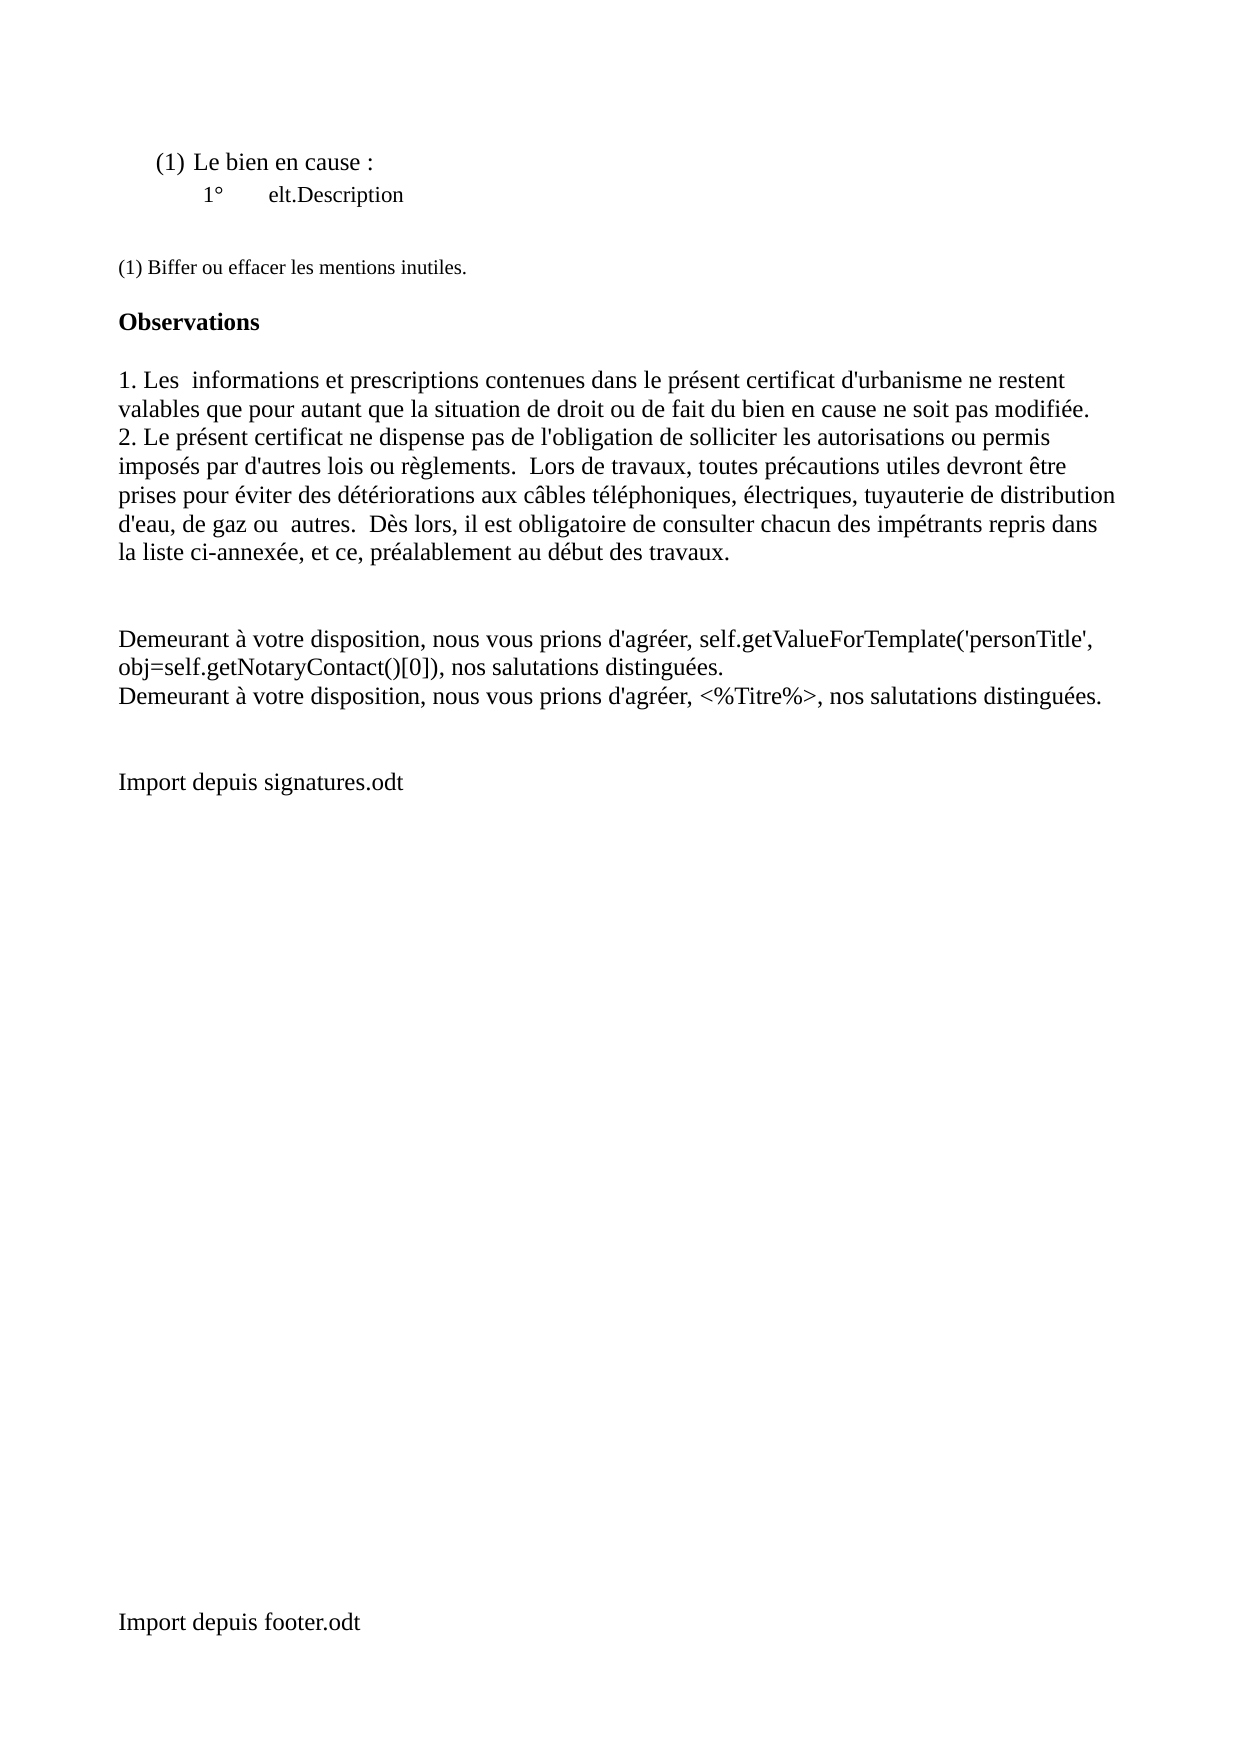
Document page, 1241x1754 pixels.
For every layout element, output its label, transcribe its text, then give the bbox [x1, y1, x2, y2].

text Demeurant à votre disposition, nous vous prions d'agréer, self.getValueForTemplate('personTitle', obj=self.getNotaryContact()[0]), nos salutations distinguées. [118, 624, 1122, 681]
text Demeurant à votre disposition, nous vous prions d'agréer, <%Titre%>, nos salutations distinguées. [118, 681, 1122, 710]
table_header elt.Description [263, 176, 1123, 226]
title Observations [118, 307, 1122, 336]
text (1) Biffer ou effacer les mentions inutiles. [118, 255, 1122, 279]
table_header [159, 176, 262, 226]
text 1. Les informations et prescriptions contenues dans le présent certificat d'urbanisme ne restent valables que pour autant que la situation de droit ou de fait du bien en cause ne soit pas modifiée. [118, 365, 1122, 422]
text Import depuis signatures.odt [118, 767, 1122, 796]
text 2. Le présent certificat ne dispense pas de l'obligation de solliciter les autorisations ou permis imposés par d'autres lois ou règlements. Lors de travaux, toutes précautions utiles devront être prises pour éviter des détériorations aux câbles téléphoniques, électriques, tuyauterie de distribution d'eau, de gaz ou autres. Dès lors, il est obligatoire de consulter chacun des impétrants repris dans la liste ci-annexée, et ce, préalablement au début des travaux. [118, 422, 1122, 566]
list Le bien en cause : [156, 147, 1122, 176]
